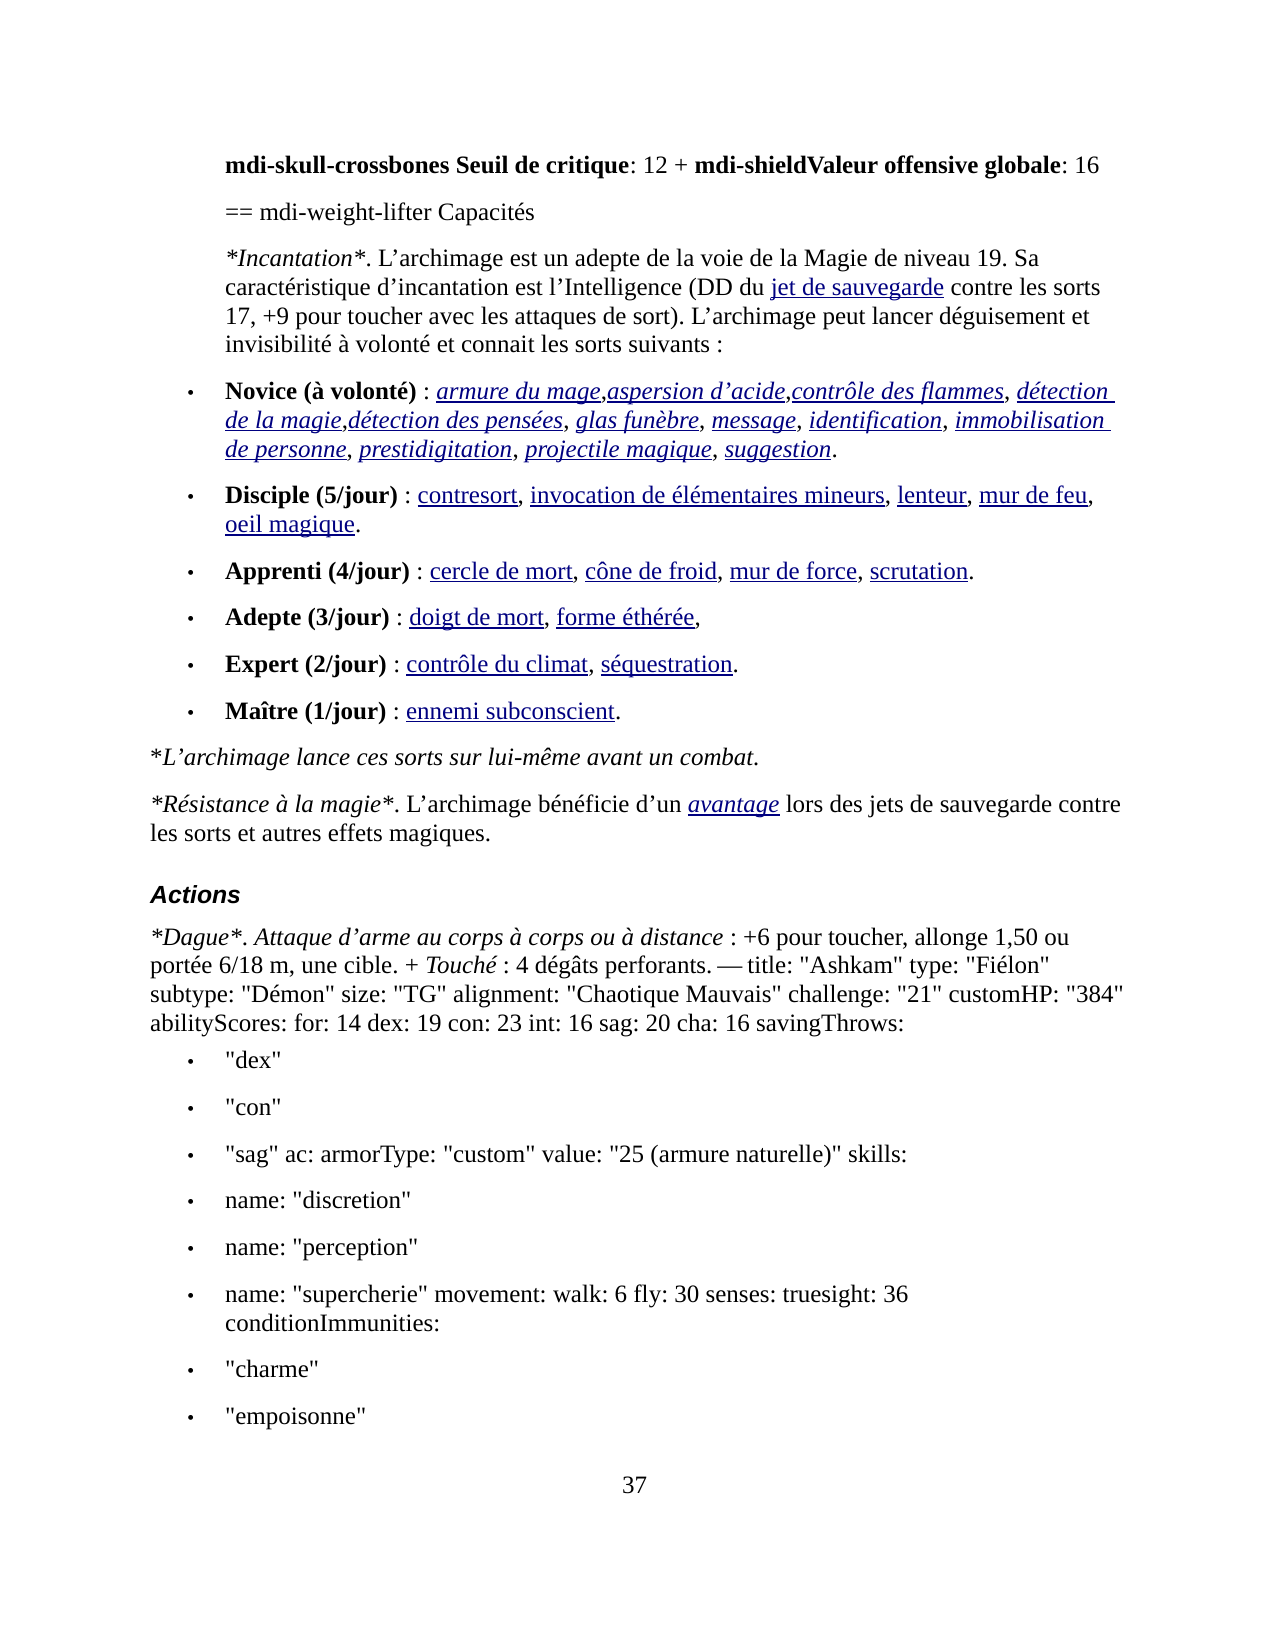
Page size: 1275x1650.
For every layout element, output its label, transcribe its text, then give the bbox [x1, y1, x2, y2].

list Apprenti (4/jour) : cercle de mort, cône de froid, mur de force, scrutation. [187, 556, 1125, 584]
subtitle Actions [150, 881, 1125, 909]
list Maître (1/jour) : ennemi subconscient. [187, 696, 1125, 724]
text *Dague*. Attaque d’arme au corps à corps ou à distance : +6 pour toucher, allonge 1,50 ou portée 6/18 m, une cible. + Touché : 4 dégâts perforants. — title: "Ashkam" type: "Fiélon" subtype: "Démon" size: "TG" alignment: "Chaotique Mauvais" challenge: "21" customHP: "384" abilityScores: for: 14 dex: 19 con: 23 int: 16 sag: 20 cha: 16 savingThrows: [150, 922, 1125, 1037]
list "dex" [187, 1046, 1125, 1074]
list mdi-skull-crossbones Seuil de critique: 12 + mdi-shieldValeur offensive globale: 16 [187, 150, 1125, 179]
list Adepte (3/jour) : doigt de mort, forme éthérée, [187, 602, 1125, 631]
list Disciple (5/jour) : contresort, invocation de élémentaires mineurs, lenteur, mur de feu, oeil magique. [187, 480, 1125, 538]
list name: "supercherie" movement: walk: 6 fly: 30 senses: truesight: 36 conditionImmunities: [187, 1279, 1125, 1336]
list "sag" ac: armorType: "custom" value: "25 (armure naturelle)" skills: [187, 1139, 1125, 1168]
list name: "perception" [187, 1232, 1125, 1261]
list "empoisonne" [187, 1401, 1125, 1430]
list *Incantation*. L’archimage est un adepte de la voie de la Magie de niveau 19. Sa caractéristique d’incantation est l’Intelligence (DD du jet de sauvegarde contre les sorts 17, +9 pour toucher avec les attaques de sort). L’archimage peut lancer déguisement et invisibilité à volonté et connait les sorts suivants : [187, 243, 1125, 358]
list name: "discretion" [187, 1186, 1125, 1214]
text *Résistance à la magie*. L’archimage bénéficie d’un avantage lors des jets de sauvegarde contre les sorts et autres effets magiques. [150, 789, 1125, 847]
list "charme" [187, 1354, 1125, 1383]
list "con" [187, 1092, 1125, 1121]
list Expert (2/jour) : contrôle du climat, séquestration. [187, 649, 1125, 678]
text *L’archimage lance ces sorts sur lui-même avant un combat. [150, 742, 1125, 771]
list == mdi-weight-lifter Capacités [187, 197, 1125, 225]
list Novice (à volonté) : armure du mage,aspersion d’acide,contrôle des flammes, détection de la magie,détection des pensées, glas funèbre, message, identification, immobilisation de personne, prestidigitation, projectile magique, suggestion. [187, 376, 1125, 462]
